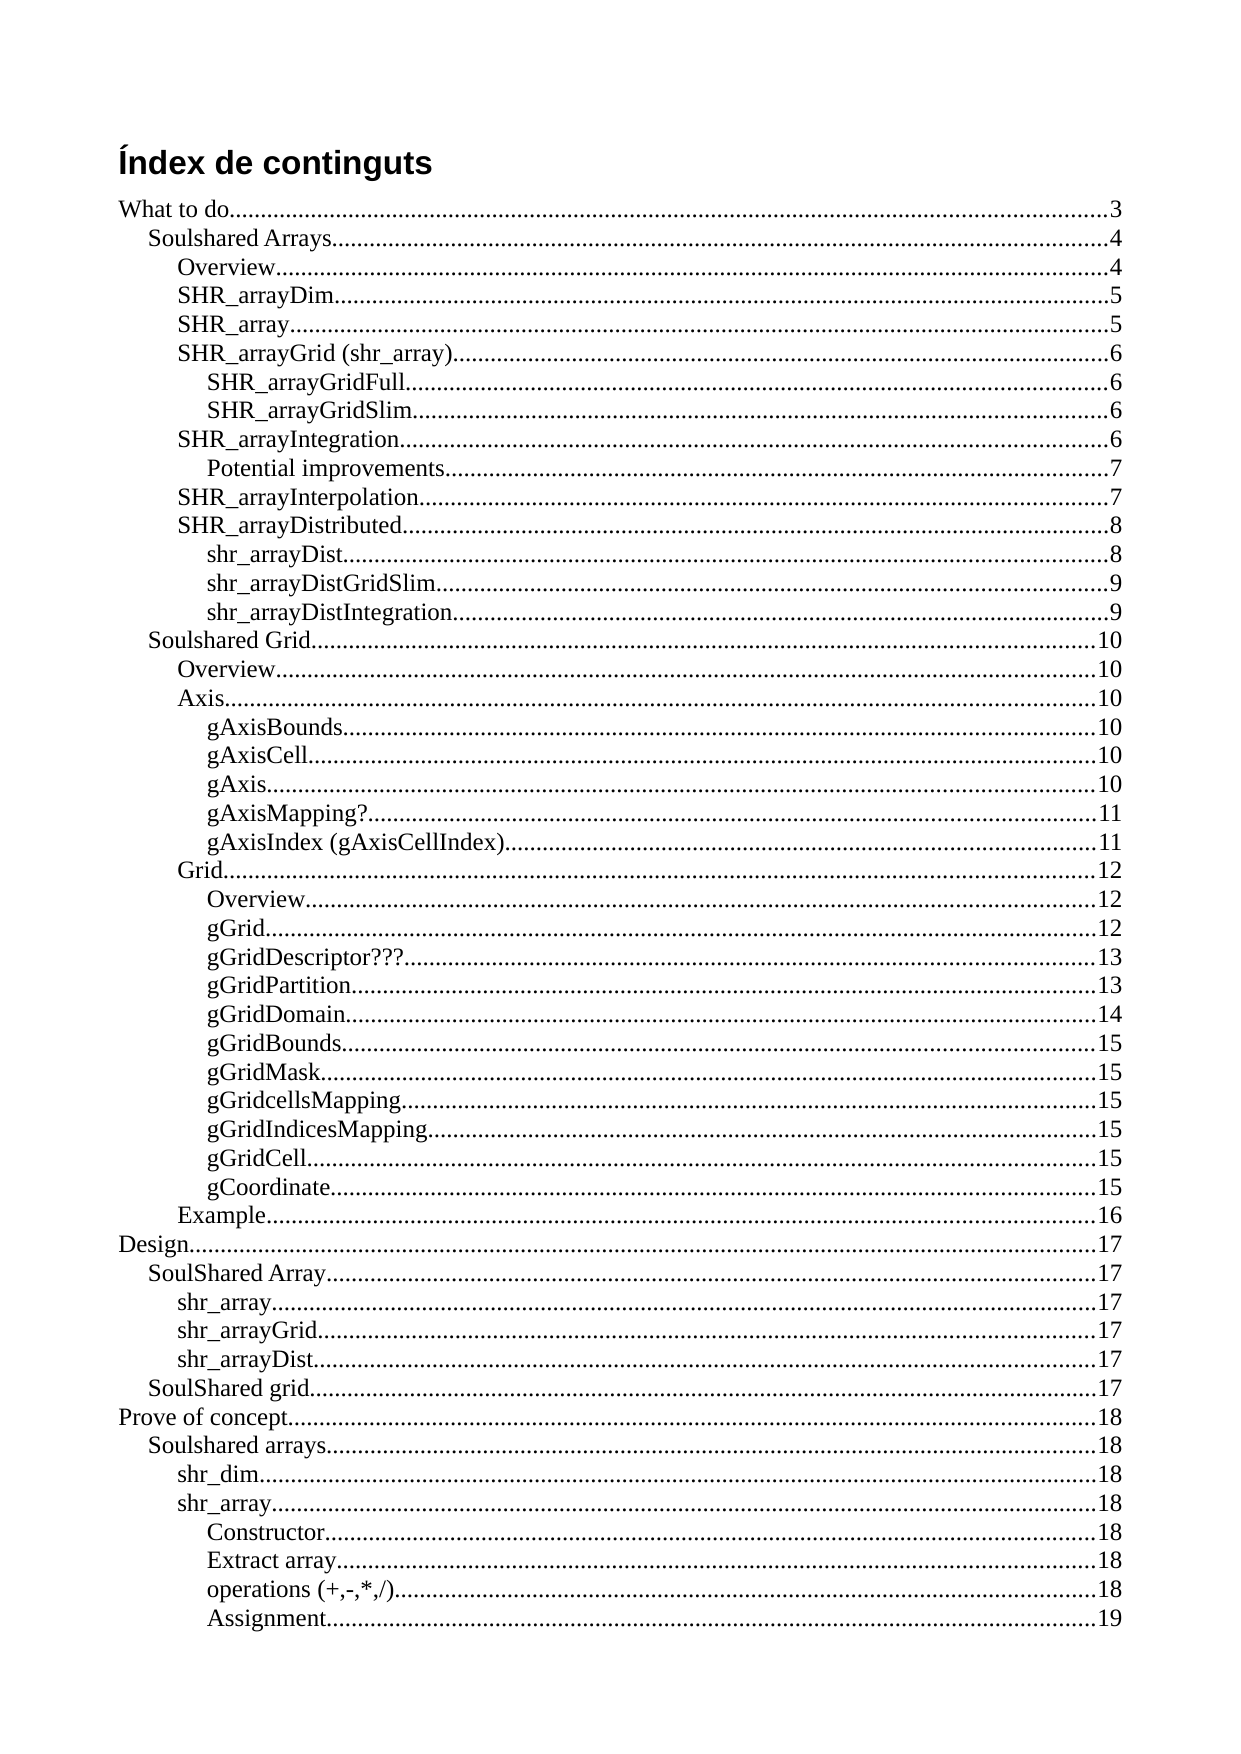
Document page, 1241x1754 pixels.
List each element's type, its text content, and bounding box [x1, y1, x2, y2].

text Soulshared Grid 10 [148, 625, 1122, 654]
text gCoordinate 15 [207, 1172, 1122, 1200]
text shr_dim 18 [177, 1459, 1122, 1488]
text operations (+,-,*,/) 18 [207, 1574, 1122, 1603]
subtitle Índex de continguts [118, 143, 1122, 182]
text SHR_arrayGrid (shr_array) 6 [177, 338, 1122, 367]
text shr_array 17 [177, 1287, 1122, 1315]
text Constructor 18 [207, 1517, 1122, 1545]
text SHR_arrayDistributed 8 [177, 510, 1122, 539]
text SHR_arrayGridSlim 6 [207, 395, 1122, 424]
text SHR_array 5 [177, 309, 1122, 338]
text Overview 4 [177, 252, 1122, 280]
text Soulshared Arrays 4 [148, 223, 1122, 252]
text shr_arrayDistIntegration 9 [207, 597, 1122, 625]
text gGridDescriptor??? 13 [207, 942, 1122, 970]
text shr_arrayDist 17 [177, 1344, 1122, 1373]
text gAxisIndex (gAxisCellIndex) 11 [207, 827, 1122, 855]
text shr_arrayGrid 17 [177, 1315, 1122, 1344]
text gAxisBounds 10 [207, 712, 1122, 740]
text gGridcellsMapping 15 [207, 1085, 1122, 1114]
text shr_array 18 [177, 1488, 1122, 1517]
text What to do 3 [118, 194, 1122, 223]
text Example 16 [177, 1200, 1122, 1229]
text Extract array 18 [207, 1545, 1122, 1574]
text shr_arrayDistGridSlim 9 [207, 568, 1122, 597]
text gGridMask 15 [207, 1057, 1122, 1085]
text Soulshared arrays 18 [148, 1430, 1122, 1459]
text SoulShared Array 17 [148, 1258, 1122, 1287]
text gAxis 10 [207, 769, 1122, 798]
text Potential improvements 7 [207, 453, 1122, 482]
text gAxisMapping? 11 [207, 798, 1122, 827]
text SHR_arrayIntegration 6 [177, 424, 1122, 453]
text SHR_arrayInterpolation 7 [177, 482, 1122, 510]
text gGridDomain 14 [207, 999, 1122, 1028]
text gGridBounds 15 [207, 1028, 1122, 1057]
text shr_arrayDist 8 [207, 539, 1122, 568]
text Design 17 [118, 1229, 1122, 1258]
text gGrid 12 [207, 913, 1122, 942]
text gGridPartition 13 [207, 970, 1122, 999]
text SHR_arrayDim 5 [177, 280, 1122, 309]
text Prove of concept 18 [118, 1402, 1122, 1430]
text gAxisCell 10 [207, 740, 1122, 769]
text Overview 10 [177, 654, 1122, 683]
text Overview 12 [207, 884, 1122, 913]
text Assignment 19 [207, 1603, 1122, 1632]
text SoulShared grid 17 [148, 1373, 1122, 1402]
text Axis 10 [177, 683, 1122, 712]
text gGridIndicesMapping 15 [207, 1114, 1122, 1143]
text Grid 12 [177, 855, 1122, 884]
text SHR_arrayGridFull 6 [207, 367, 1122, 395]
text gGridCell 15 [207, 1143, 1122, 1172]
